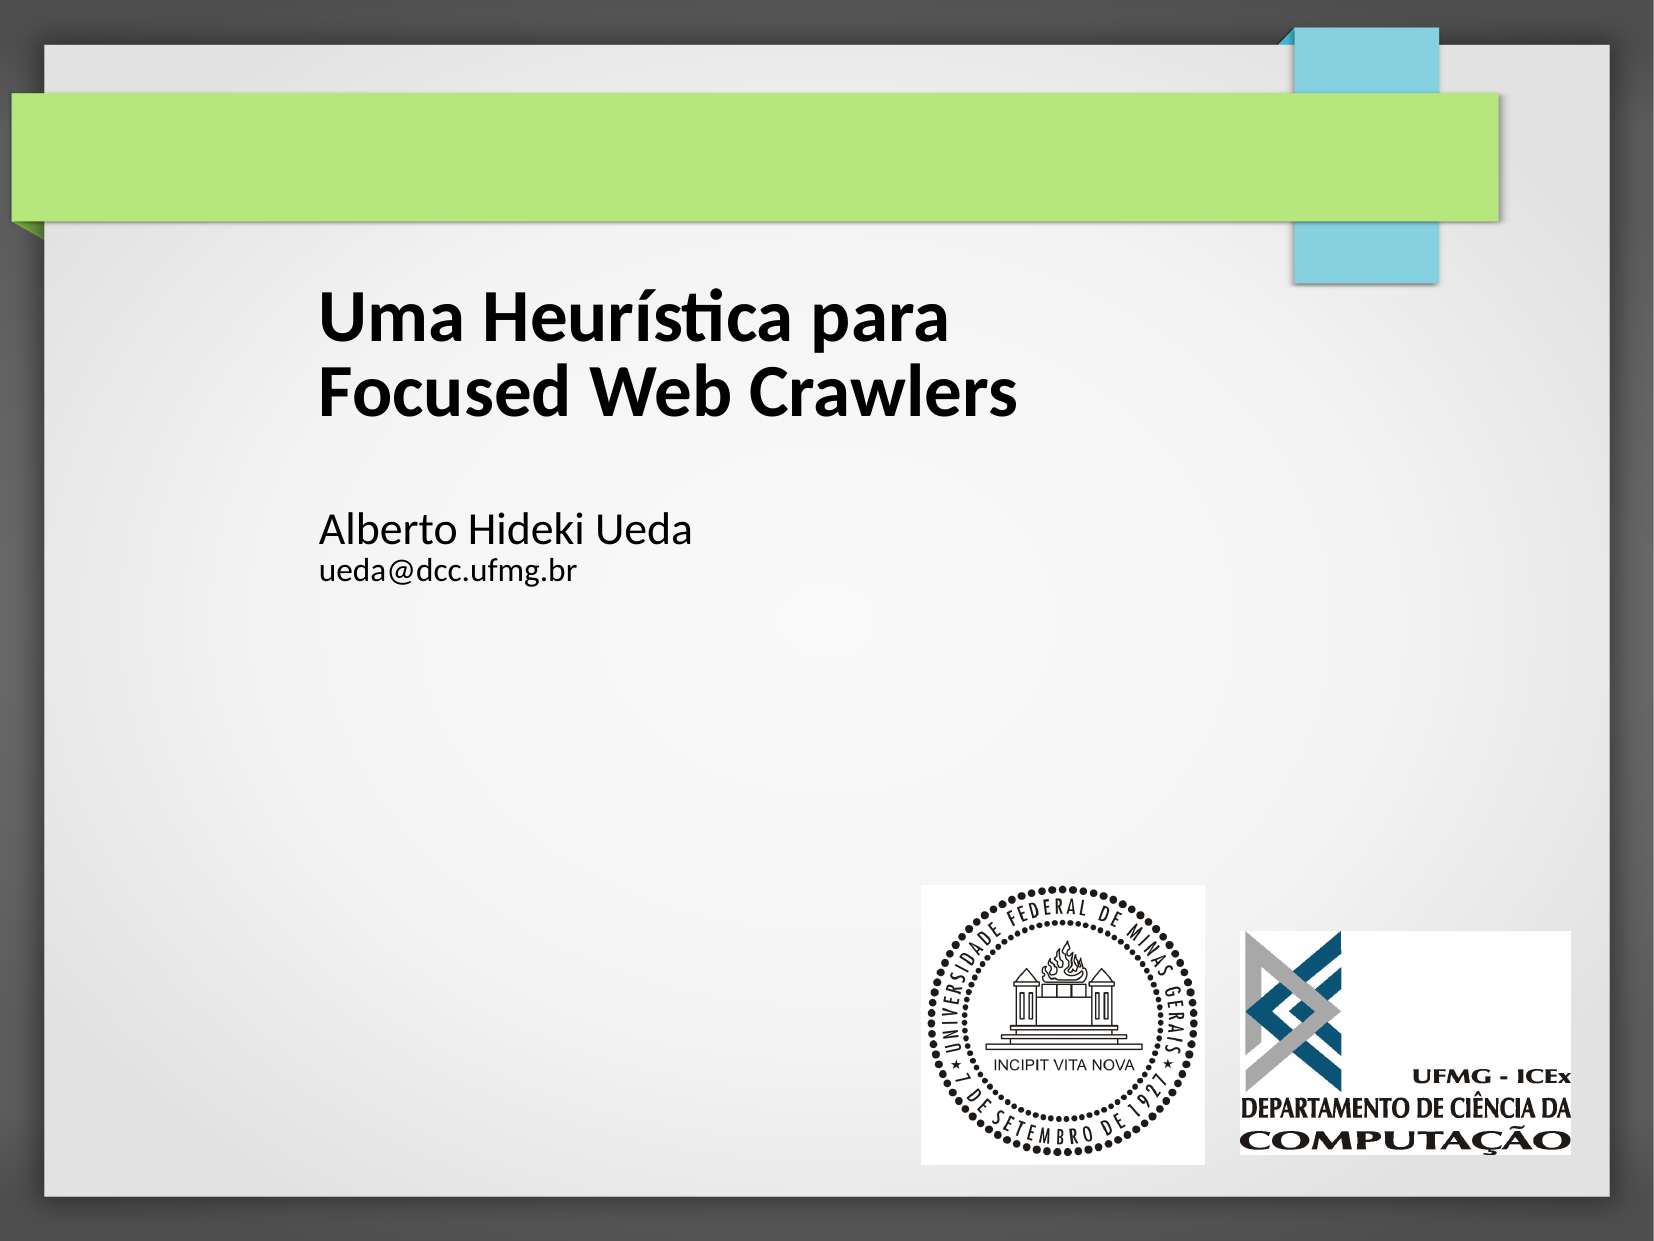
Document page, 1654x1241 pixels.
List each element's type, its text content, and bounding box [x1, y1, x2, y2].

title Uma Heurística para Focused Web Crawlers Alberto Hideki Ueda ueda@dcc.ufmg.br [318, 259, 1335, 615]
picture [0, 0, 1654, 1241]
